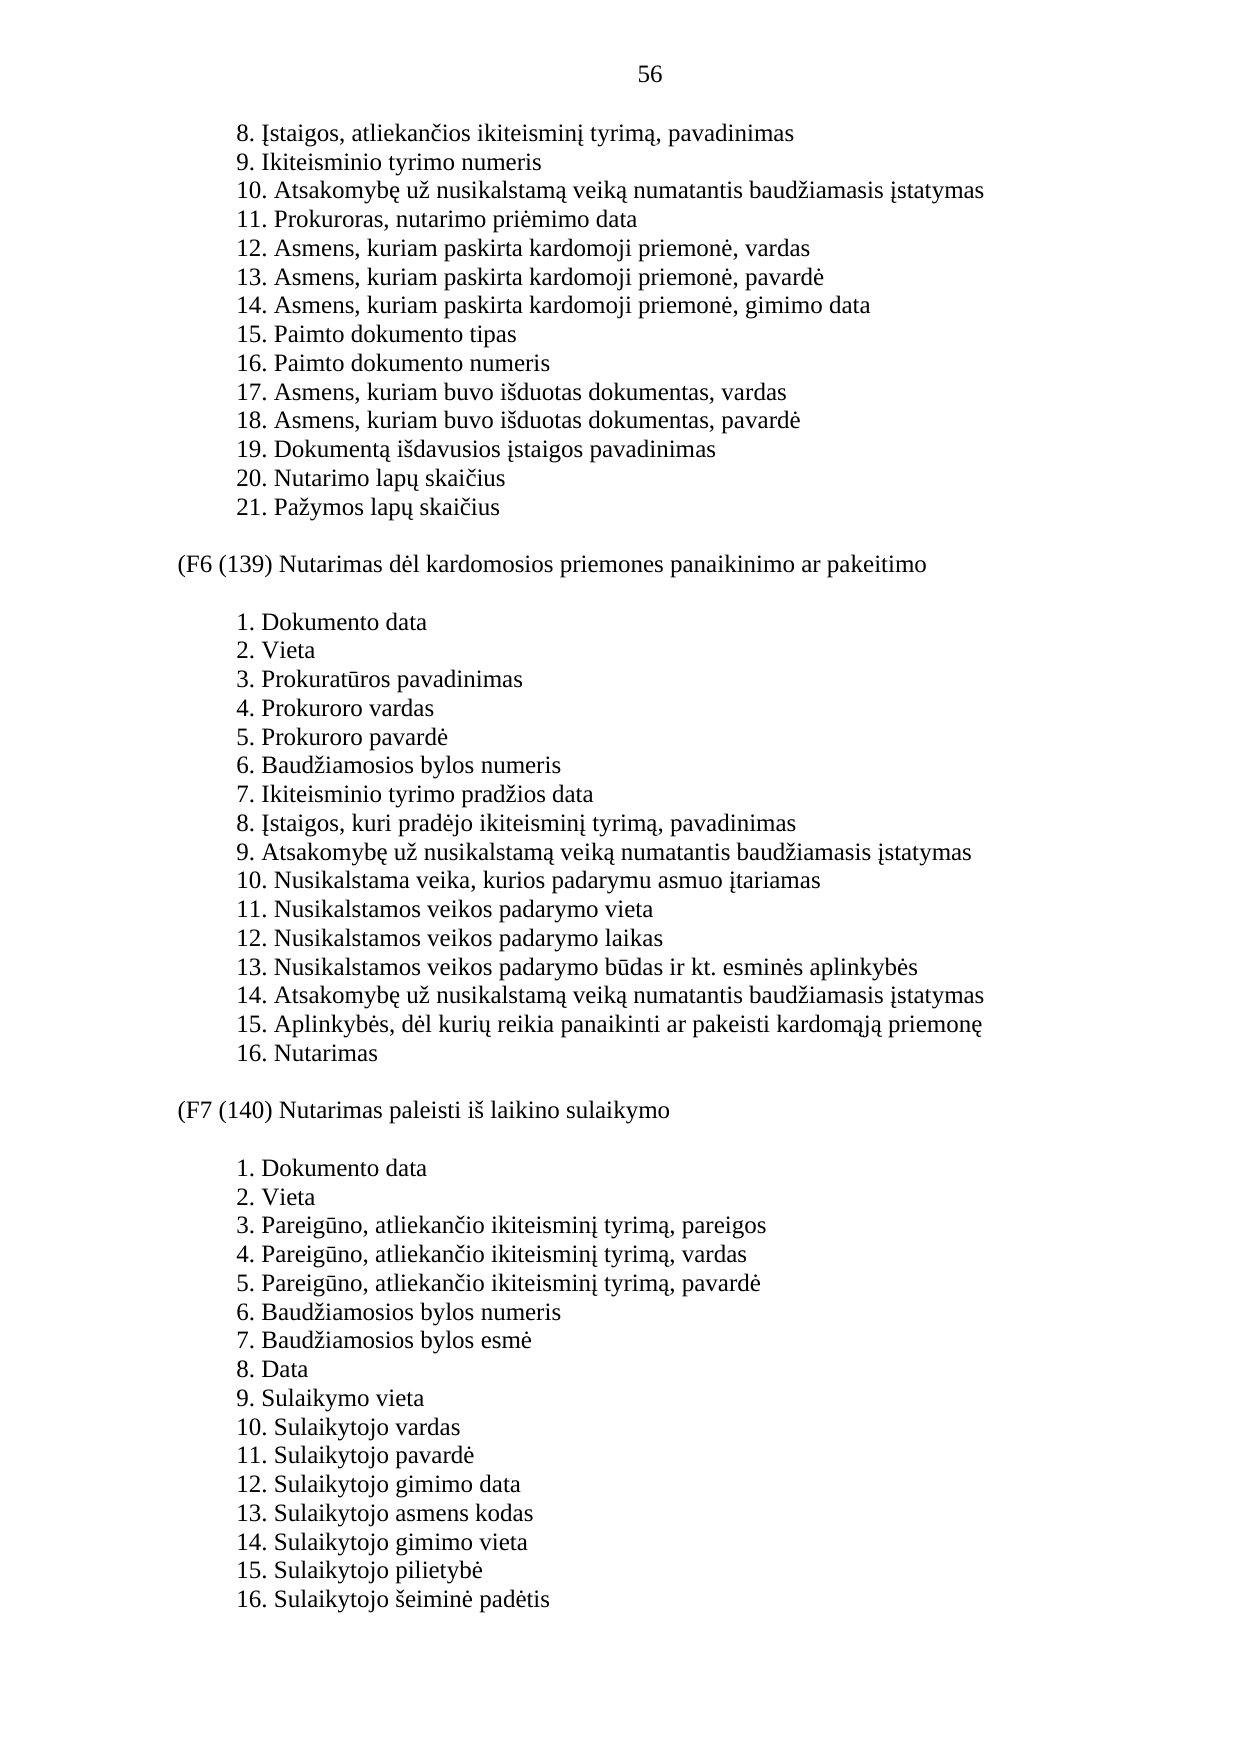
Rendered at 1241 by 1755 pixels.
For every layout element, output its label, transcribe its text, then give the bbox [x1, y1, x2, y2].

text (F6 (139) Nutarimas dėl kardomosios priemones panaikinimo ar pakeitimo [177, 549, 1122, 578]
text 19. Dokumentą išdavusios įstaigos pavadinimas [236, 434, 1122, 463]
text 9. Ikiteisminio tyrimo numeris [236, 147, 1122, 176]
text 7. Ikiteisminio tyrimo pradžios data [236, 779, 1122, 808]
text 11. Sulaikytojo pavardė [236, 1441, 1122, 1469]
text 8. Įstaigos, kuri pradėjo ikiteisminį tyrimą, pavadinimas [236, 808, 1122, 837]
text 14. Atsakomybę už nusikalstamą veiką numatantis baudžiamasis įstatymas [236, 981, 1122, 1009]
text 15. Aplinkybės, dėl kurių reikia panaikinti ar pakeisti kardomąją priemonę [236, 1009, 1122, 1038]
text 14. Sulaikytojo gimimo vieta [236, 1527, 1122, 1556]
text 14. Asmens, kuriam paskirta kardomoji priemonė, gimimo data [236, 291, 1122, 319]
text 8. Data [236, 1354, 1122, 1383]
text 15. Sulaikytojo pilietybė [236, 1556, 1122, 1584]
text 21. Pažymos lapų skaičius [236, 492, 1122, 521]
text 16. Paimto dokumento numeris [236, 348, 1122, 377]
text 13. Asmens, kuriam paskirta kardomoji priemonė, pavardė [236, 262, 1122, 291]
text 10. Nusikalstama veika, kurios padarymu asmuo įtariamas [236, 866, 1122, 894]
text 1. Dokumento data [236, 607, 1122, 636]
text 13. Nusikalstamos veikos padarymo būdas ir kt. esminės aplinkybės [236, 952, 1122, 981]
text 18. Asmens, kuriam buvo išduotas dokumentas, pavardė [236, 406, 1122, 434]
text 2. Vieta [236, 1182, 1122, 1211]
text 15. Paimto dokumento tipas [236, 319, 1122, 348]
text 8. Įstaigos, atliekančios ikiteisminį tyrimą, pavadinimas [236, 118, 1122, 147]
text 2. Vieta [236, 636, 1122, 664]
text 16. Sulaikytojo šeiminė padėtis [236, 1584, 1122, 1613]
text (F7 (140) Nutarimas paleisti iš laikino sulaikymo [177, 1096, 1122, 1124]
text 4. Pareigūno, atliekančio ikiteisminį tyrimą, vardas [236, 1239, 1122, 1268]
text 13. Sulaikytojo asmens kodas [236, 1498, 1122, 1527]
text 9. Sulaikymo vieta [236, 1383, 1122, 1412]
text 12. Nusikalstamos veikos padarymo laikas [236, 923, 1122, 952]
text 3. Prokuratūros pavadinimas [236, 664, 1122, 693]
text 6. Baudžiamosios bylos numeris [236, 751, 1122, 779]
text 10. Atsakomybę už nusikalstamą veiką numatantis baudžiamasis įstatymas [236, 176, 1122, 204]
text 10. Sulaikytojo vardas [236, 1412, 1122, 1441]
text 11. Nusikalstamos veikos padarymo vieta [236, 894, 1122, 923]
text 3. Pareigūno, atliekančio ikiteisminį tyrimą, pareigos [236, 1211, 1122, 1239]
text 4. Prokuroro vardas [236, 693, 1122, 722]
text 11. Prokuroras, nutarimo priėmimo data [236, 204, 1122, 233]
text 7. Baudžiamosios bylos esmė [236, 1326, 1122, 1354]
text 6. Baudžiamosios bylos numeris [236, 1297, 1122, 1326]
text 12. Sulaikytojo gimimo data [236, 1469, 1122, 1498]
text 20. Nutarimo lapų skaičius [236, 463, 1122, 492]
text 1. Dokumento data [236, 1153, 1122, 1182]
text 17. Asmens, kuriam buvo išduotas dokumentas, vardas [236, 377, 1122, 406]
text 5. Prokuroro pavardė [236, 722, 1122, 751]
text 5. Pareigūno, atliekančio ikiteisminį tyrimą, pavardė [236, 1268, 1122, 1297]
text 12. Asmens, kuriam paskirta kardomoji priemonė, vardas [236, 233, 1122, 262]
text 9. Atsakomybę už nusikalstamą veiką numatantis baudžiamasis įstatymas [236, 837, 1122, 866]
text 16. Nutarimas [236, 1038, 1122, 1067]
